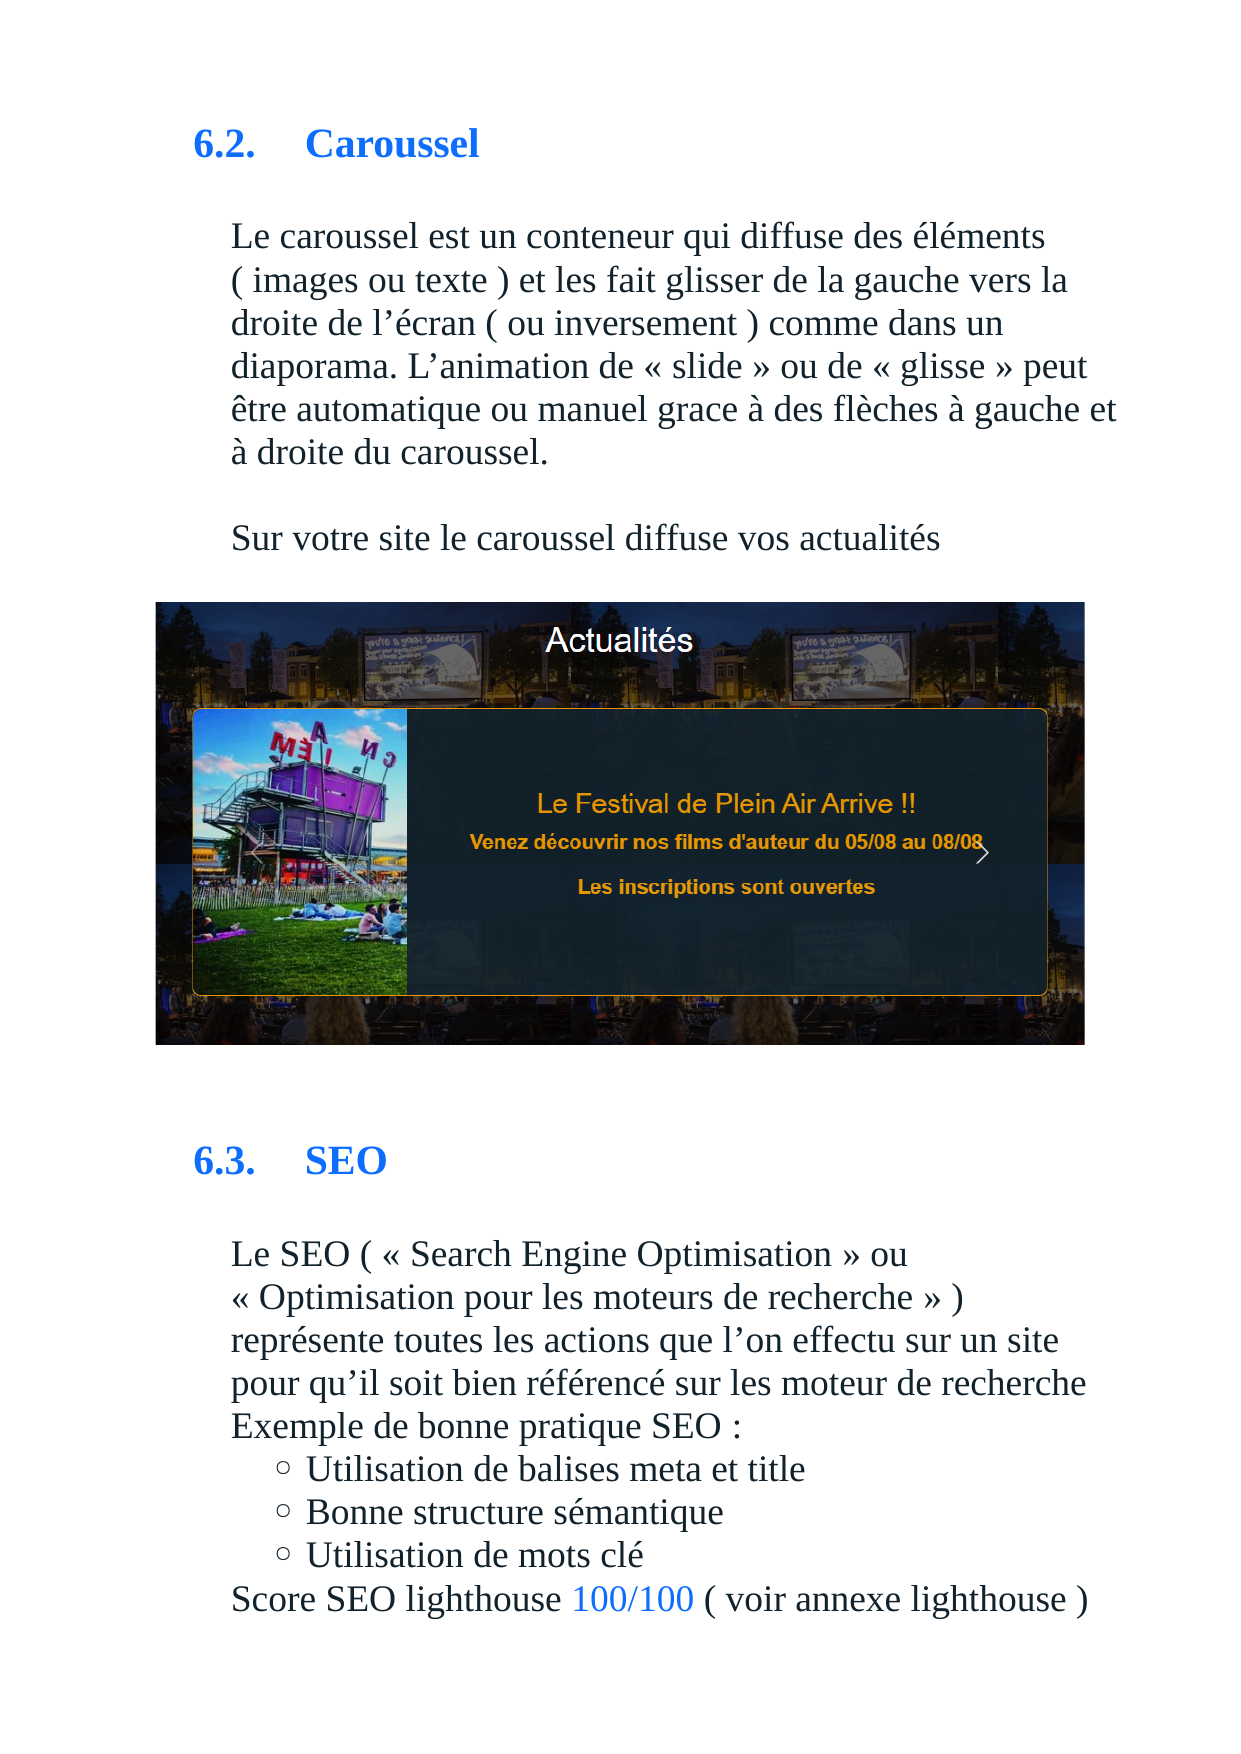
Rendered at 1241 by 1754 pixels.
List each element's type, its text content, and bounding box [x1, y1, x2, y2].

list Bonne structure sémantique [268, 1490, 1122, 1533]
picture [155, 602, 1085, 1045]
list Le SEO ( « Search Engine Optimisation » ou « Optimisation pour les moteurs de recherche » ) représente toutes les actions que l’on effectu sur un site pour qu’il soit bien référencé sur les moteur de recherche [193, 1231, 1122, 1403]
list Score SEO lighthouse 100/100 ( voir annexe lighthouse ) [193, 1576, 1122, 1619]
list Exemple de bonne pratique SEO : [193, 1403, 1122, 1447]
list Caroussel [193, 118, 1122, 166]
list SEO [193, 1135, 1122, 1183]
list Utilisation de mots clé [268, 1533, 1122, 1576]
list Utilisation de balises meta et title [268, 1447, 1122, 1490]
list Sur votre site le caroussel diffuse vos actualités [193, 516, 1122, 559]
list Le caroussel est un conteneur qui diffuse des éléments ( images ou texte ) et les fait glisser de la gauche vers la droite de l’écran ( ou inversement ) comme dans un diaporama. L’animation de « slide » ou de « glisse » peut être automatique ou manuel grace à des flèches à gauche et à droite du caroussel. [193, 214, 1122, 473]
